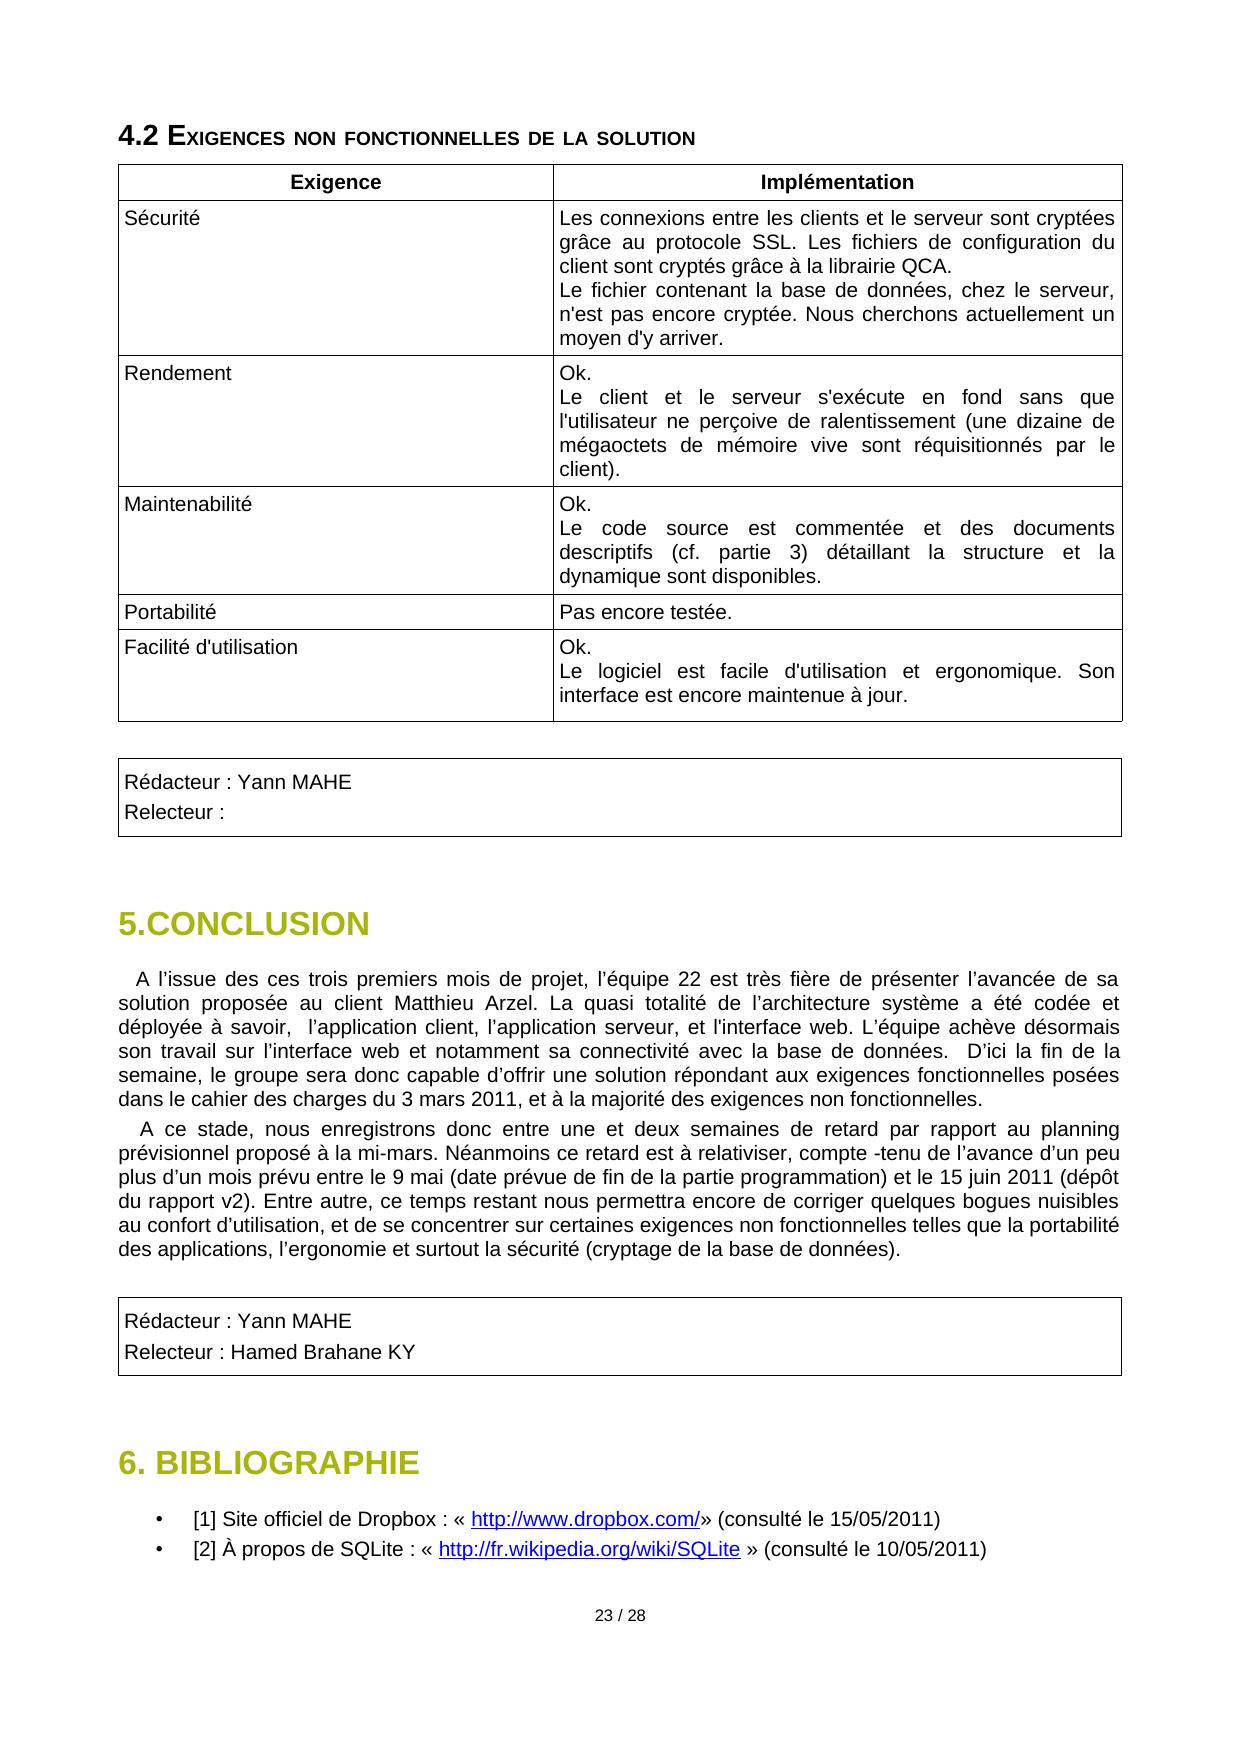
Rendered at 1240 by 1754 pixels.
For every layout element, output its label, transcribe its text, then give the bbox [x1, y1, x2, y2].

table_header Rédacteur : Yann MAHE Relecteur : [119, 759, 1121, 836]
list [1] Site officiel de Dropbox : « http://www.dropbox.com/» (consulté le 15/05/2011) [156, 1507, 1121, 1531]
table_cell Les connexions entre les clients et le serveur sont cryptées grâce au protocole SSL. Les fichiers de configuration du client sont cryptés grâce à la librairie QCA. Le fichier contenant la base de données, chez le serveur, n'est pas encore cryptée. Nous cherchons actuellement un moyen d'y arriver. [554, 201, 1122, 355]
text A ce stade, nous enregistrons donc entre une et deux semaines de retard par rapport au planning prévisionnel proposé à la mi-mars. Néanmoins ce retard est à relativiser, compte -tenu de l’avance d’un peu plus d’un mois prévu entre le 9 mai (date prévue de fin de la partie programmation) et le 15 juin 2011 (dépôt du rapport v2). Entre autre, ce temps restant nous permettra encore de corriger quelques bogues nuisibles au confort d’utilisation, et de se concentrer sur certaines exigences non fonctionnelles telles que la portabilité des applications, l’ergonomie et surtout la sécurité (cryptage de la base de données). [118, 1117, 1121, 1261]
text A l’issue des ces trois premiers mois de projet, l’équipe 22 est très fière de présenter l’avancée de sa solution proposée au client Matthieu Arzel. La quasi totalité de l’architecture système a été codée et déployée à savoir, l’application client, l’application serveur, et l'interface web. L’équipe achève désormais son travail sur l’interface web et notamment sa connectivité avec la base de données. D’ici la fin de la semaine, le groupe sera donc capable d’offrir une solution répondant aux exigences fonctionnelles posées dans le cahier des charges du 3 mars 2011, et à la majorité des exigences non fonctionnelles. [118, 967, 1121, 1111]
table_cell Portabilité [119, 595, 553, 629]
table_header Rédacteur : Yann MAHE Relecteur : Hamed Brahane KY [119, 1298, 1121, 1375]
subtitle Exigences non fonctionnelles de la solution [118, 118, 1121, 152]
list [2] À propos de SQLite : « http://fr.wikipedia.org/wiki/SQLite » (consulté le 10/05/2011) [156, 1537, 1121, 1561]
subtitle Bibliographie [118, 1443, 1121, 1482]
table_cell Ok. Le code source est commentée et des documents descriptifs (cf. partie 3) détaillant la structure et la dynamique sont disponibles. [554, 487, 1122, 594]
table_cell Rendement [119, 356, 553, 486]
table_cell Ok. Le client et le serveur s'exécute en fond sans que l'utilisateur ne perçoive de ralentissement (une dizaine de mégaoctets de mémoire vive sont réquisitionnés par le client). [554, 356, 1122, 486]
table_header Exigence [119, 165, 553, 200]
table_cell Maintenabilité [119, 487, 553, 594]
table_cell Sécurité [119, 201, 553, 355]
table_cell Pas encore testée. [554, 595, 1122, 629]
table_cell Ok. Le logiciel est facile d'utilisation et ergonomique. Son interface est encore maintenue à jour. [554, 630, 1122, 721]
table_cell Facilité d'utilisation [119, 630, 553, 721]
table_header Implémentation [554, 165, 1122, 200]
subtitle Conclusion [118, 903, 1121, 942]
